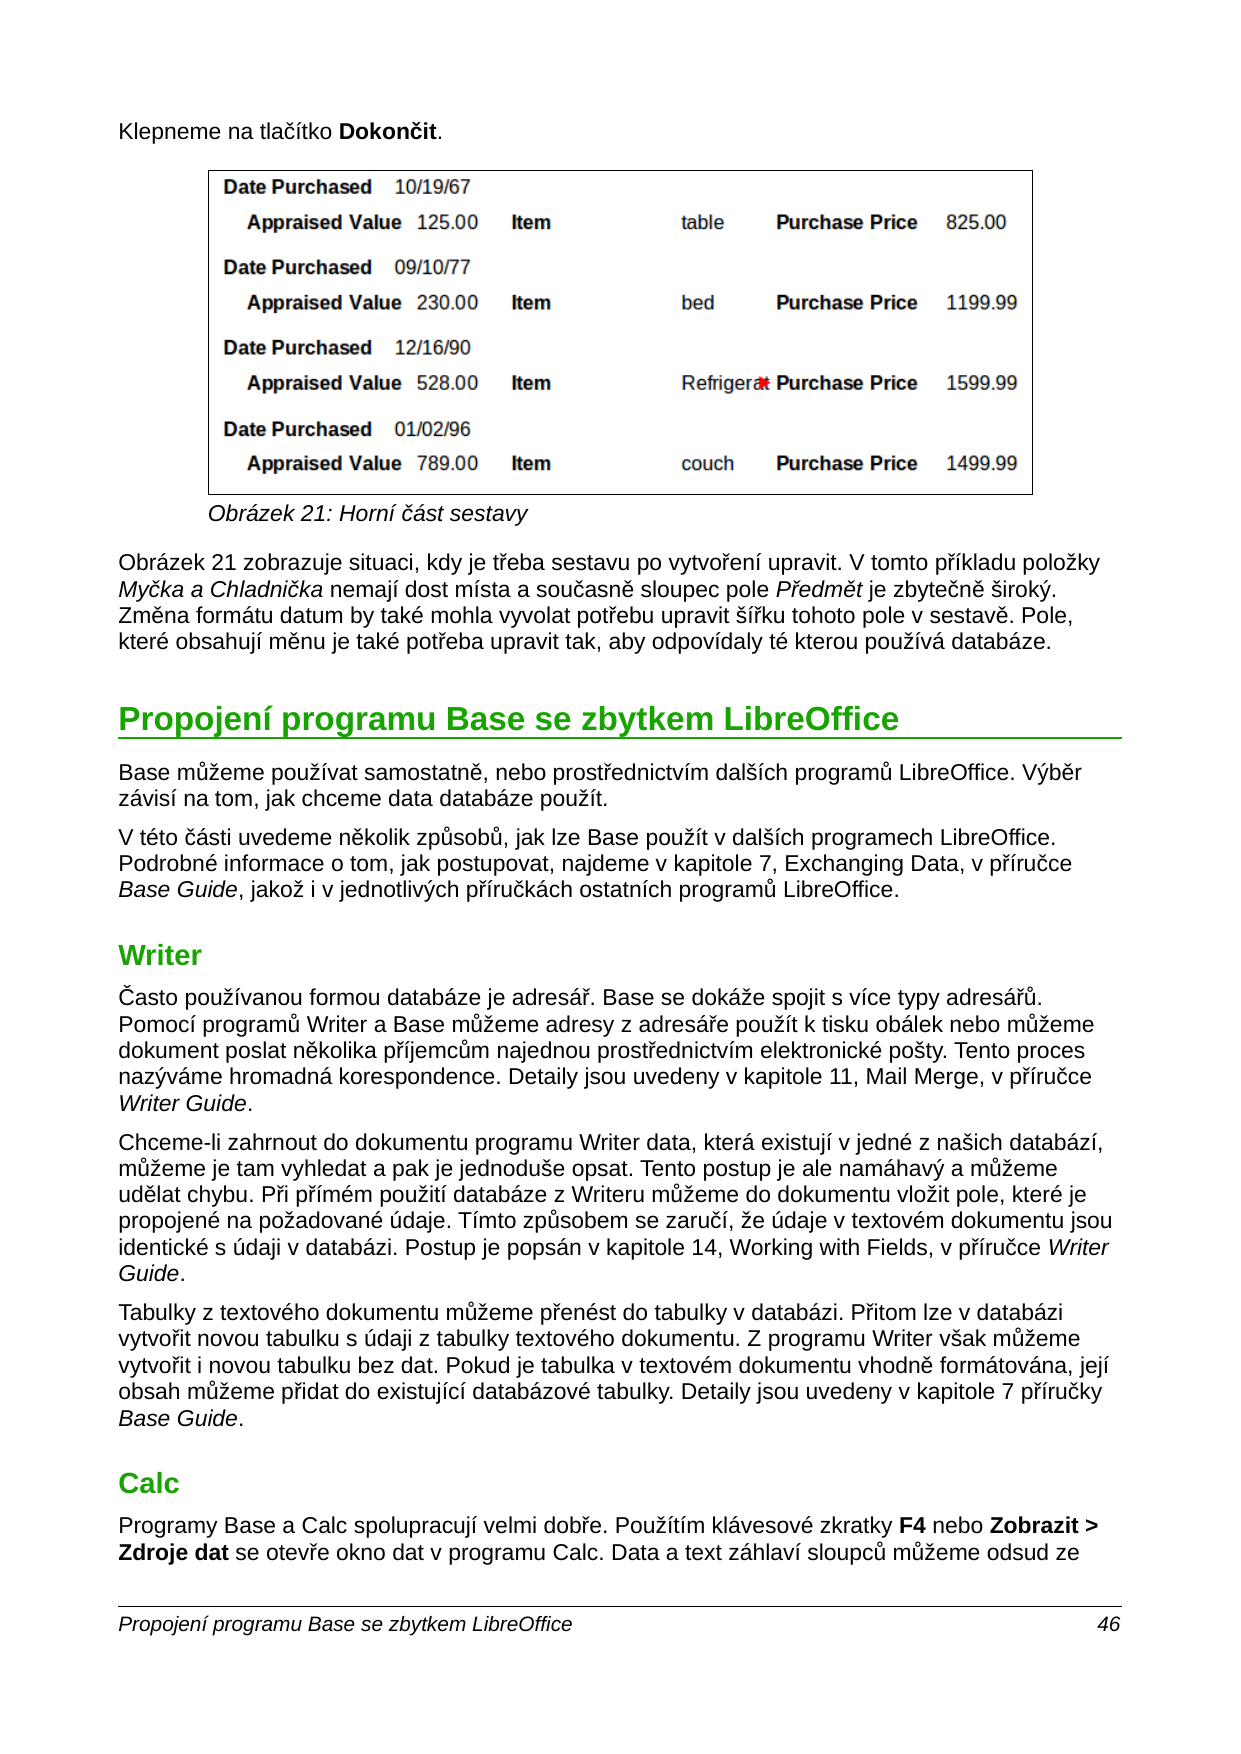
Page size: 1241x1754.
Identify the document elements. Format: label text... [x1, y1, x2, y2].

subtitle Calc [118, 1466, 1122, 1500]
text Tabulky z textového dokumentu můžeme přenést do tabulky v databázi. Přitom lze v databázi vytvořit novou tabulku s údaji z tabulky textového dokumentu. Z programu Writer však můžeme vytvořit i novou tabulku bez dat. Pokud je tabulka v textovém dokumentu vhodně formátována, její obsah můžeme přidat do existující databázové tabulky. Detaily jsou uvedeny v kapitole 7 příručky Base Guide. [118, 1299, 1122, 1431]
text Base můžeme používat samostatně, nebo prostřednictvím dalších programů LibreOffice. Výběr závisí na tom, jak chceme data databáze použít. [118, 758, 1122, 811]
text V této části uvedeme několik způsobů, jak lze Base použít v dalších programech LibreOffice. Podrobné informace o tom, jak postupovat, najdeme v kapitole 7, Exchanging Data, v příručce Base Guide, jakož i v jednotlivých příručkách ostatních programů LibreOffice. [118, 824, 1122, 903]
subtitle Propojení programu Base se zbytkem LibreOffice [118, 699, 1122, 737]
picture [210, 172, 1030, 491]
text Často používanou formou databáze je adresář. Base se dokáže spojit s více typy adresářů. Pomocí programů Writer a Base můžeme adresy z adresáře použít k tisku obálek nebo můžeme dokument poslat několika příjemcům najednou prostřednictvím elektronické pošty. Tento proces nazýváme hromadná korespondence. Detaily jsou uvedeny v kapitole 11, Mail Merge, v příručce Writer Guide. [118, 984, 1122, 1116]
text Obrázek 21 zobrazuje situaci, kdy je třeba sestavu po vytvoření upravit. V tomto příkladu položky Myčka a Chladnička nemají dost místa a současně sloupec pole Předmět je zbytečně široký. Změna formátu datum by také mohla vyvolat potřebu upravit šířku tohoto pole v sestavě. Pole, které obsahují měnu je také potřeba upravit tak, aby odpovídaly té kterou používá databáze. [118, 549, 1122, 655]
text Programy Base a Calc spolupracují velmi dobře. Použítím klávesové zkratky F4 nebo Zobrazit > Zdroje dat se otevře okno dat v programu Calc. Data a text záhlaví sloupců můžeme odsud ze [118, 1512, 1122, 1565]
text Obrázek 21 : Horní část sestavy [208, 500, 1033, 527]
subtitle Writer [118, 938, 1122, 972]
text Chceme-li zahrnout do dokumentu programu Writer data, která existují v jedné z našich databází, můžeme je tam vyhledat a pak je jednoduše opsat. Tento postup je ale namáhavý a můžeme udělat chybu. Při přímém použití databáze z Writeru můžeme do dokumentu vložit pole, které je propojené na požadované údaje. Tímto způsobem se zaručí, že údaje v textovém dokumentu jsou identické s údaji v databázi. Postup je popsán v kapitole 14, Working with Fields, v příručce Writer Guide. [118, 1128, 1122, 1287]
text Klepneme na tlačítko Dokončit. [118, 118, 1122, 144]
